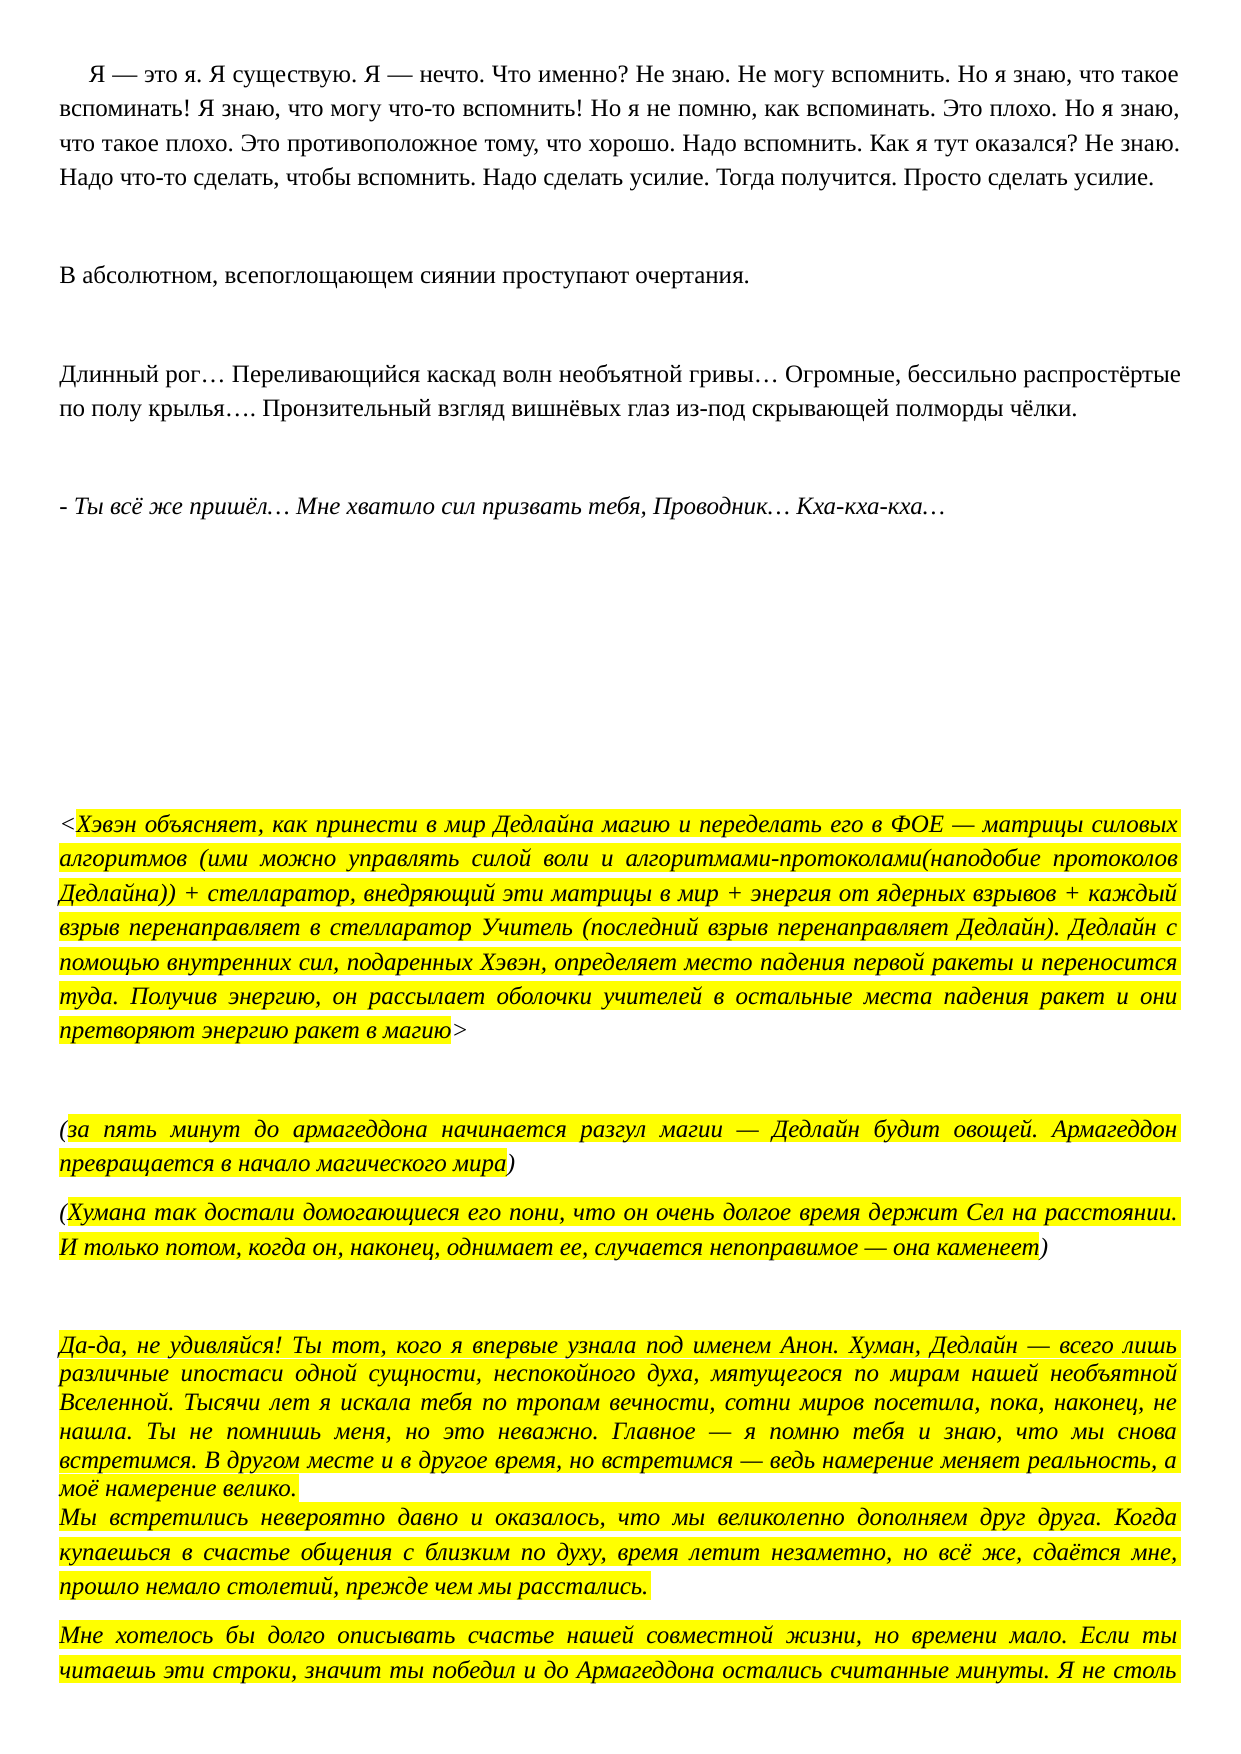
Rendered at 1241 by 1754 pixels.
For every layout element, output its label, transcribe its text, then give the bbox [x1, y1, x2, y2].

text - Ты всё же пришёл… Мне хватило сил призвать тебя, Проводник… Кха-кха-кха… [59, 491, 1181, 520]
text <Хэвэн объясняет, как принести в мир Дедлайна магию и переделать его в ФОЕ — матрицы силовых алгоритмов (ими можно управлять силой воли и алгоритмами-протоколами(наподобие протоколов Дедлайна)) + стелларатор, внедряющий эти матрицы в мир + энергия от ядерных взрывов + каждый взрыв перенаправляет в стелларатор Учитель (последний взрыв перенаправляет Дедлайн). Дедлайн с помощью внутренних сил, подаренных Хэвэн, определяет место падения первой ракеты и переносится туда. Получив энергию, он рассылает оболочки учителей в остальные места падения ракет и они претворяют энергию ракет в магию> [59, 809, 1181, 1044]
text Да-да, не удивляйся! Ты тот, кого я впервые узнала под именем Анон. Хуман, Дедлайн — всего лишь различные ипостаси одной сущности, неспокойного духа, мятущегося по мирам нашей необъятной Вселенной. Тысячи лет я искала тебя по тропам вечности, сотни миров посетила, пока, наконец, не нашла. Ты не помнишь меня, но это неважно. Главное — я помню тебя и знаю, что мы снова встретимся. В другом месте и в другое время, но встретимся — ведь намерение меняет реальность, а моё намерение велико. [59, 1330, 1181, 1502]
text Мне хотелось бы долго описывать счастье нашей совместной жизни, но времени мало. Если ты читаешь эти строки, значит ты победил и до Армагеддона остались считанные минуты. Я не столь [59, 1620, 1181, 1683]
text Я — это я. Я существую. Я — нечто. Что именно? Не знаю. Не могу вспомнить. Но я знаю, что такое вспоминать! Я знаю, что могу что-то вспомнить! Но я не помню, как вспоминать. Это плохо. Но я знаю, что такое плохо. Это противоположное тому, что хорошо. Надо вспомнить. Как я тут оказался? Не знаю. Надо что-то сделать, чтобы вспомнить. Надо сделать усилие. Тогда получится. Просто сделать усилие. [59, 59, 1181, 191]
text Мы встретились невероятно давно и оказалось, что мы великолепно дополняем друг друга. Когда купаешься в счастье общения с близким по духу, время летит незаметно, но всё же, сдаётся мне, прошло немало столетий, прежде чем мы расстались. [59, 1502, 1181, 1600]
text (за пять минут до армагеддона начинается разгул магии — Дедлайн будит овощей. Армагеддон превращается в начало магического мира) [59, 1114, 1181, 1177]
text (Хумана так достали домогающиеся его пони, что он очень долгое время держит Сел на расстоянии. И только потом, когда он, наконец, однимает ее, случается непоправимое — она каменеет) [59, 1197, 1181, 1260]
text Длинный рог… Переливающийся каскад волн необъятной гривы… Огромные, бессильно распростёртые по полу крылья…. Пронзительный взгляд вишнёвых глаз из-под скрывающей полморды чёлки. [59, 359, 1181, 422]
text В абсолютном, всепоглощающем сиянии проступают очертания. [59, 261, 1181, 289]
